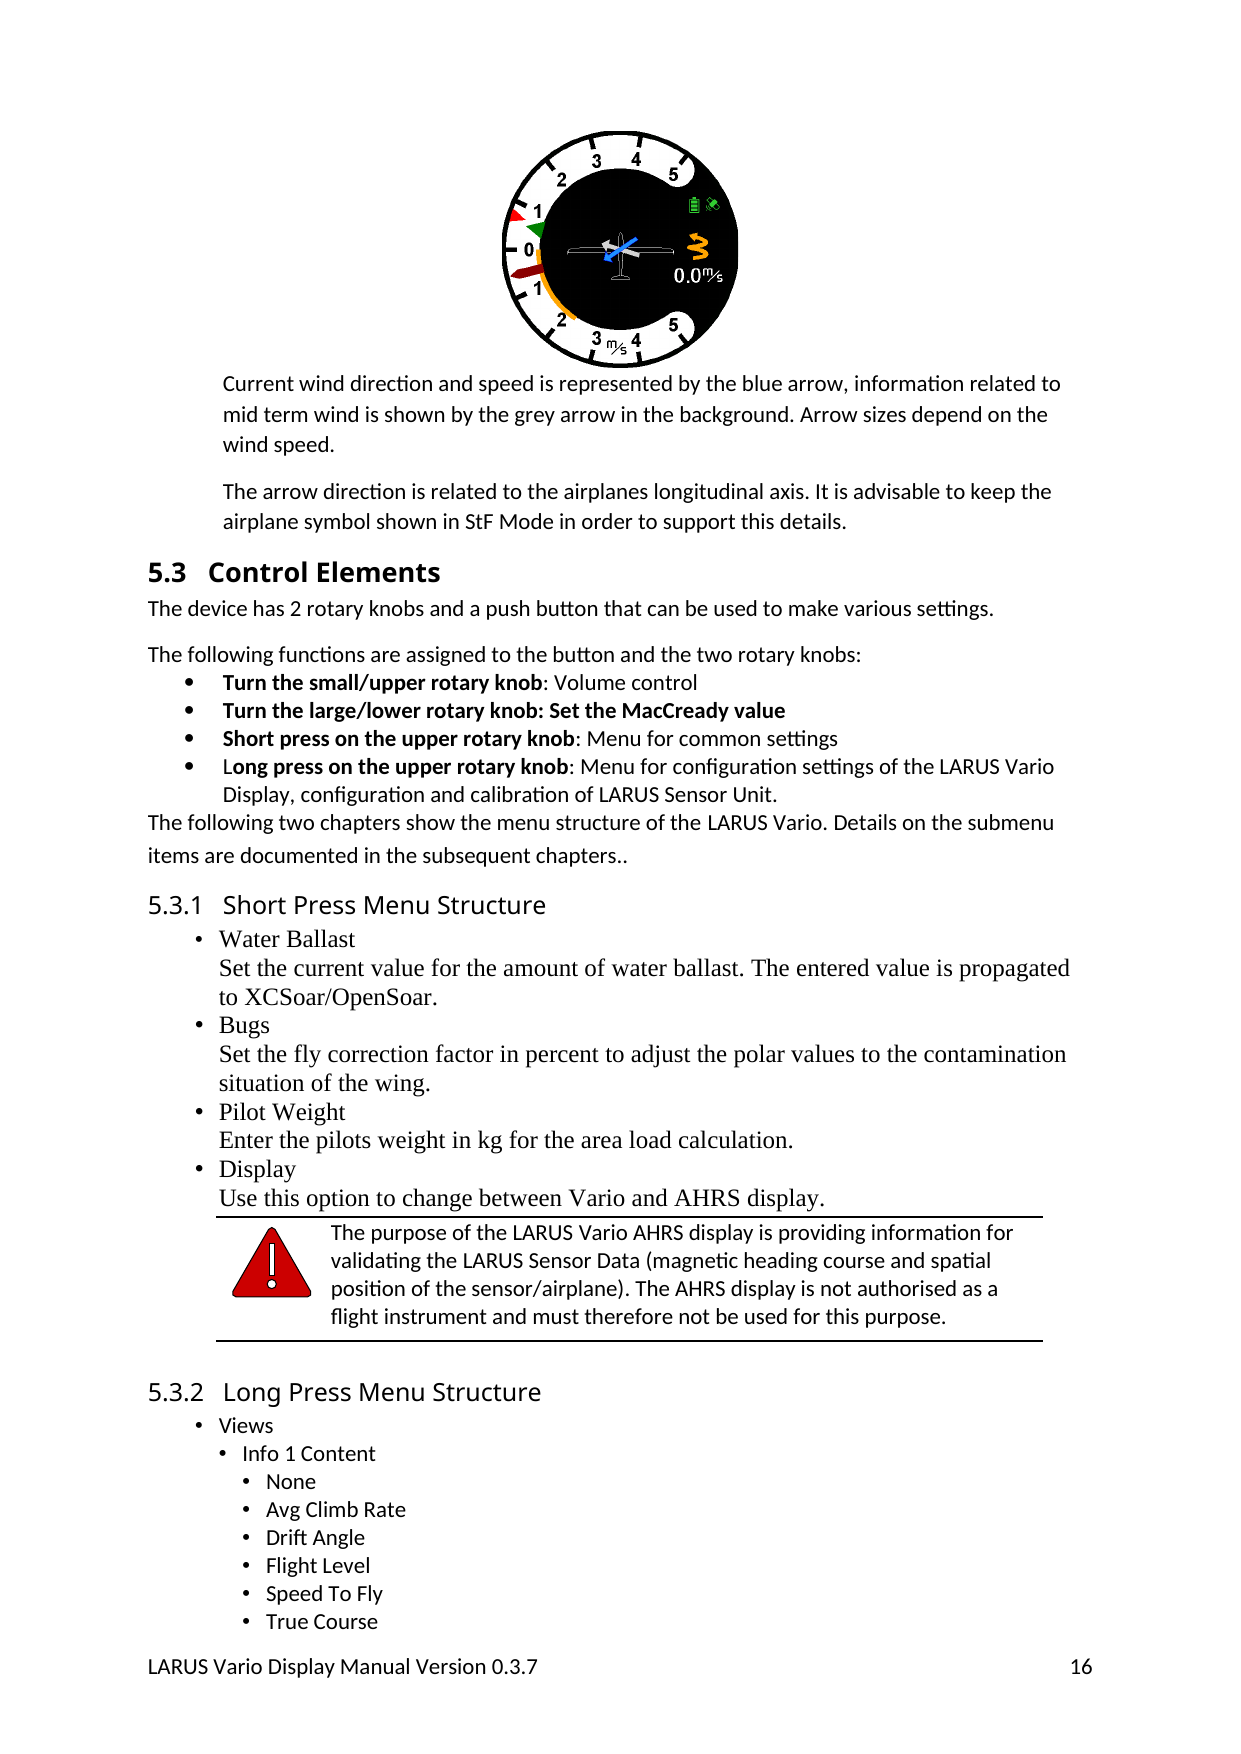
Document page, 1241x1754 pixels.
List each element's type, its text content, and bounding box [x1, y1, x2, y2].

list Turn the small/upper rotary knob: Volume control [185, 668, 1093, 696]
list Avg Climb Rate [242, 1495, 1093, 1523]
list Turn the large/lower rotary knob: Set the Ma￹cCready￹￹ value [185, 696, 1093, 724]
table_header [216, 1218, 319, 1339]
list The arrow direction is related to the airplanes longitudinal axis. It is advisable to keep the airplane symbol shown in StF Mode in order to support this details. [185, 477, 1093, 535]
list Current wind direction and speed is represented by the blue arrow, information related to mid term wind is shown by the grey arrow in the background. Arrow sizes depend on the wind speed. [185, 368, 1093, 458]
picture [502, 131, 739, 368]
list Drift Angle [242, 1523, 1093, 1551]
list Speed To Fly [242, 1579, 1093, 1607]
subtitle Short Press Menu Structure [148, 887, 1093, 922]
list Info 1 Content [218, 1439, 1093, 1467]
list Views [195, 1411, 1093, 1439]
subtitle Control Elements [148, 554, 1093, 591]
list Water Ballast Set the current value for the amount of water ballast. The entered value is propagated to XCSoar/OpenSoar. [195, 924, 1093, 1011]
list Short press on the upper rotary knob: Menu for common settings [185, 724, 1093, 752]
table_header The purpose of the LARUS Vario AHRS display is providing information for validating the LARUS Sensor Data (magnetic heading course and spatial position of the sensor/airplane). The AHRS display is not authorised as a flight instrument and must therefore not be used for this purpose. [319, 1218, 1043, 1339]
list Flight Level [242, 1551, 1093, 1579]
list True Course [242, 1607, 1093, 1636]
list Display Use this option to change between Vario and AHRS display. [195, 1154, 1093, 1212]
text The following two chapters show the menu structure of the LARUS Vario. Details on the submenu items are documented in the subsequent chapters.. [148, 808, 1093, 869]
list None [242, 1467, 1093, 1495]
list Long press on the upper rotary knob: Menu for configuration settings of the LARUS Vario Display, configuration and calibration of LARUS Sensor Unit. [185, 752, 1093, 808]
list Bugs Set the fly correction factor in percent to adjust the polar values to the contamination situation of the wing. [195, 1011, 1093, 1097]
text The device has 2 rotary knobs and a push button that can be used to make various settings. [148, 594, 1093, 622]
list Pilot Weight Enter the pilots weight in kg for the area load calculation. [195, 1097, 1093, 1154]
